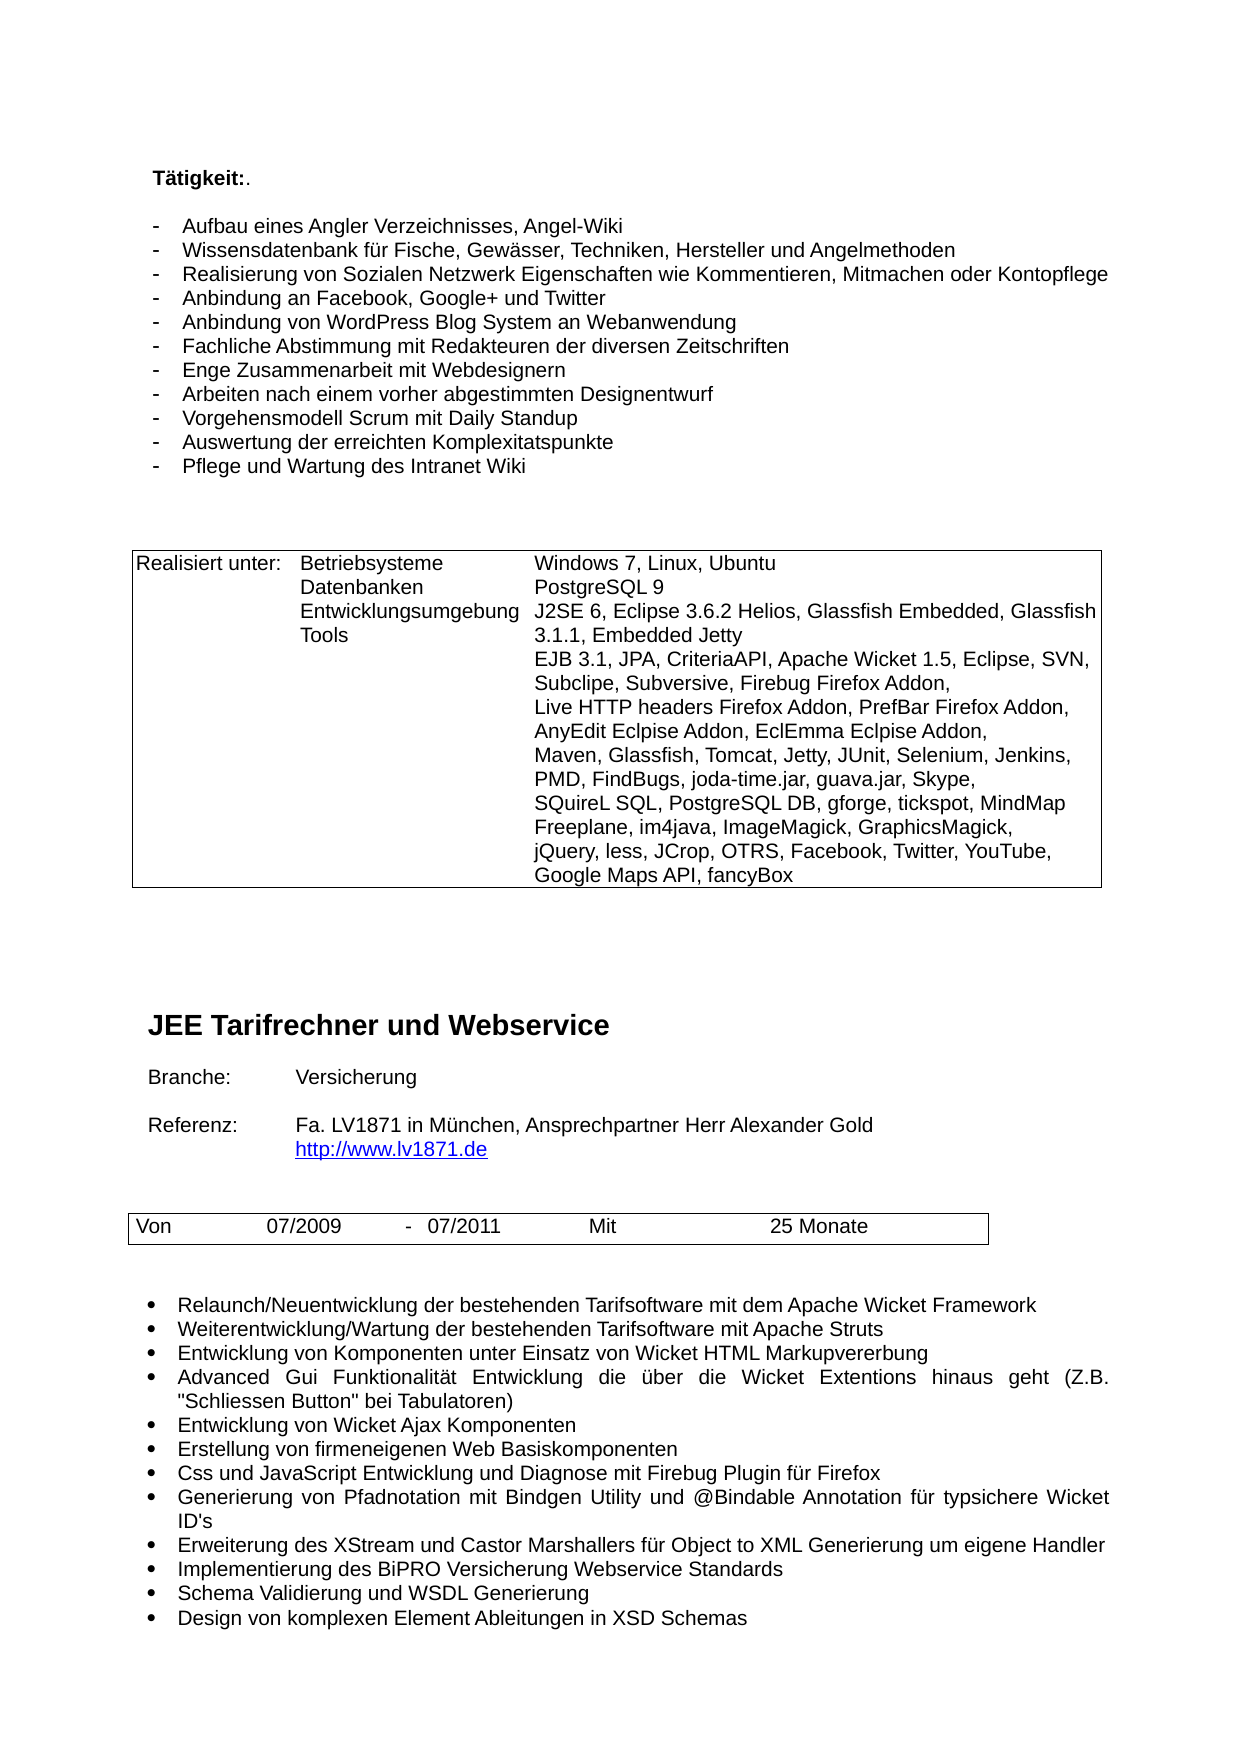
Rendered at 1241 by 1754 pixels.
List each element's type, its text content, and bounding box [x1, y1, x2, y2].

table_header 25 Monate [763, 1214, 988, 1244]
list Vorgehensmodell Scrum mit Daily Standup [152, 406, 1110, 430]
table_cell J2SE 6, Eclipse 3.6.2 Helios, Glassfish Embedded, Glassfish 3.1.1, Embedded Jetty EJB 3.1, JPA, CriteriaAPI, Apache Wicket 1.5, Eclipse, SVN, Subclipe, Subversive, Firebug Firefox Addon, Live HTTP headers Firefox Addon, PrefBar Firefox Addon, AnyEdit Eclpise Addon, EclEmma Eclpise Addon, Maven, Glassfish, Tomcat, Jetty, JUnit, Selenium, Jenkins, PMD, FindBugs, joda-time.jar, guava.jar, Skype, SQuireL SQL, PostgreSQL DB, gforge, tickspot, MindMap Freeplane, im4java, ImageMagick, GraphicsMagick, jQuery, less, JCrop, OTRS, Facebook, Twitter, YouTube, Google Maps API, fancyBox [531, 599, 1101, 887]
table_cell [133, 599, 297, 887]
table_header 07/2011 [420, 1214, 581, 1244]
list Pflege und Wartung des Intranet Wiki [152, 454, 1110, 478]
text JEE Tarifrechner und Webservice [148, 1007, 1110, 1041]
list Generierung von Pfadnotation mit Bindgen Utility und @Bindable Annotation für typsichere Wicket ID's [148, 1485, 1110, 1533]
list Weiterentwicklung/Wartung der bestehenden Tarifsoftware mit Apache Struts [148, 1317, 1110, 1341]
list Auswertung der erreichten Komplexitatspunkte [152, 430, 1110, 454]
list Entwicklung von Komponenten unter Einsatz von Wicket HTML Markupvererbung [148, 1341, 1110, 1365]
table_header Von [129, 1214, 259, 1244]
list Design von komplexen Element Ableitungen in XSD Schemas [148, 1605, 1110, 1629]
list Css und JavaScript Entwicklung und Diagnose mit Firebug Plugin für Firefox [148, 1461, 1110, 1485]
list Implementierung des BiPRO Versicherung Webservice Standards [148, 1557, 1110, 1581]
text Referenz: Fa. LV1871 in München, Ansprechpartner Herr Alexander Gold [148, 1113, 1110, 1137]
list Fachliche Abstimmung mit Redakteuren der diversen Zeitschriften [152, 334, 1110, 358]
list Erweiterung des XStream und Castor Marshallers für Object to XML Generierung um eigene Handler [148, 1533, 1110, 1557]
list Realisierung von Sozialen Netzwerk Eigenschaften wie Kommentieren, Mitmachen oder Kontopflege [152, 262, 1110, 286]
list Erstellung von firmeneigenen Web Basiskomponenten [148, 1437, 1110, 1461]
list Arbeiten nach einem vorher abgestimmten Designentwurf [152, 382, 1110, 406]
list Anbindung von WordPress Blog System an Webanwendung [152, 310, 1110, 334]
table_cell Entwicklungsumgebung Tools [297, 599, 531, 887]
table_header Betriebsysteme Datenbanken [297, 551, 531, 599]
table_header - [398, 1214, 420, 1244]
table_header 07/2009 [259, 1214, 398, 1244]
table_header Windows 7, Linux, Ubuntu PostgreSQL 9 [531, 551, 1101, 599]
list Entwicklung von Wicket Ajax Komponenten [148, 1413, 1110, 1437]
table_header Realisiert unter: [133, 551, 297, 599]
list Anbindung an Facebook, Google+ und Twitter [152, 286, 1110, 310]
text Branche: Versicherung [148, 1065, 1110, 1089]
text http://www.lv1871.de [221, 1137, 1110, 1189]
list Aufbau eines Angler Verzeichnisses, Angel-Wiki [152, 214, 1110, 238]
list Schema Validierung und WSDL Generierung [148, 1581, 1110, 1605]
table_header Mit [581, 1214, 762, 1244]
list Advanced Gui Funktionalität Entwicklung die über die Wicket Extentions hinaus geht (Z.B. "Schliessen Button" bei Tabulatoren) [148, 1365, 1110, 1413]
list Relaunch/Neuentwicklung der bestehenden Tarifsoftware mit dem Apache Wicket Framework [148, 1293, 1110, 1317]
list Enge Zusammenarbeit mit Webdesignern [152, 358, 1110, 382]
text Tätigkeit:. [152, 166, 1110, 190]
list Wissensdatenbank für Fische, Gewässer, Techniken, Hersteller und Angelmethoden [152, 238, 1110, 262]
